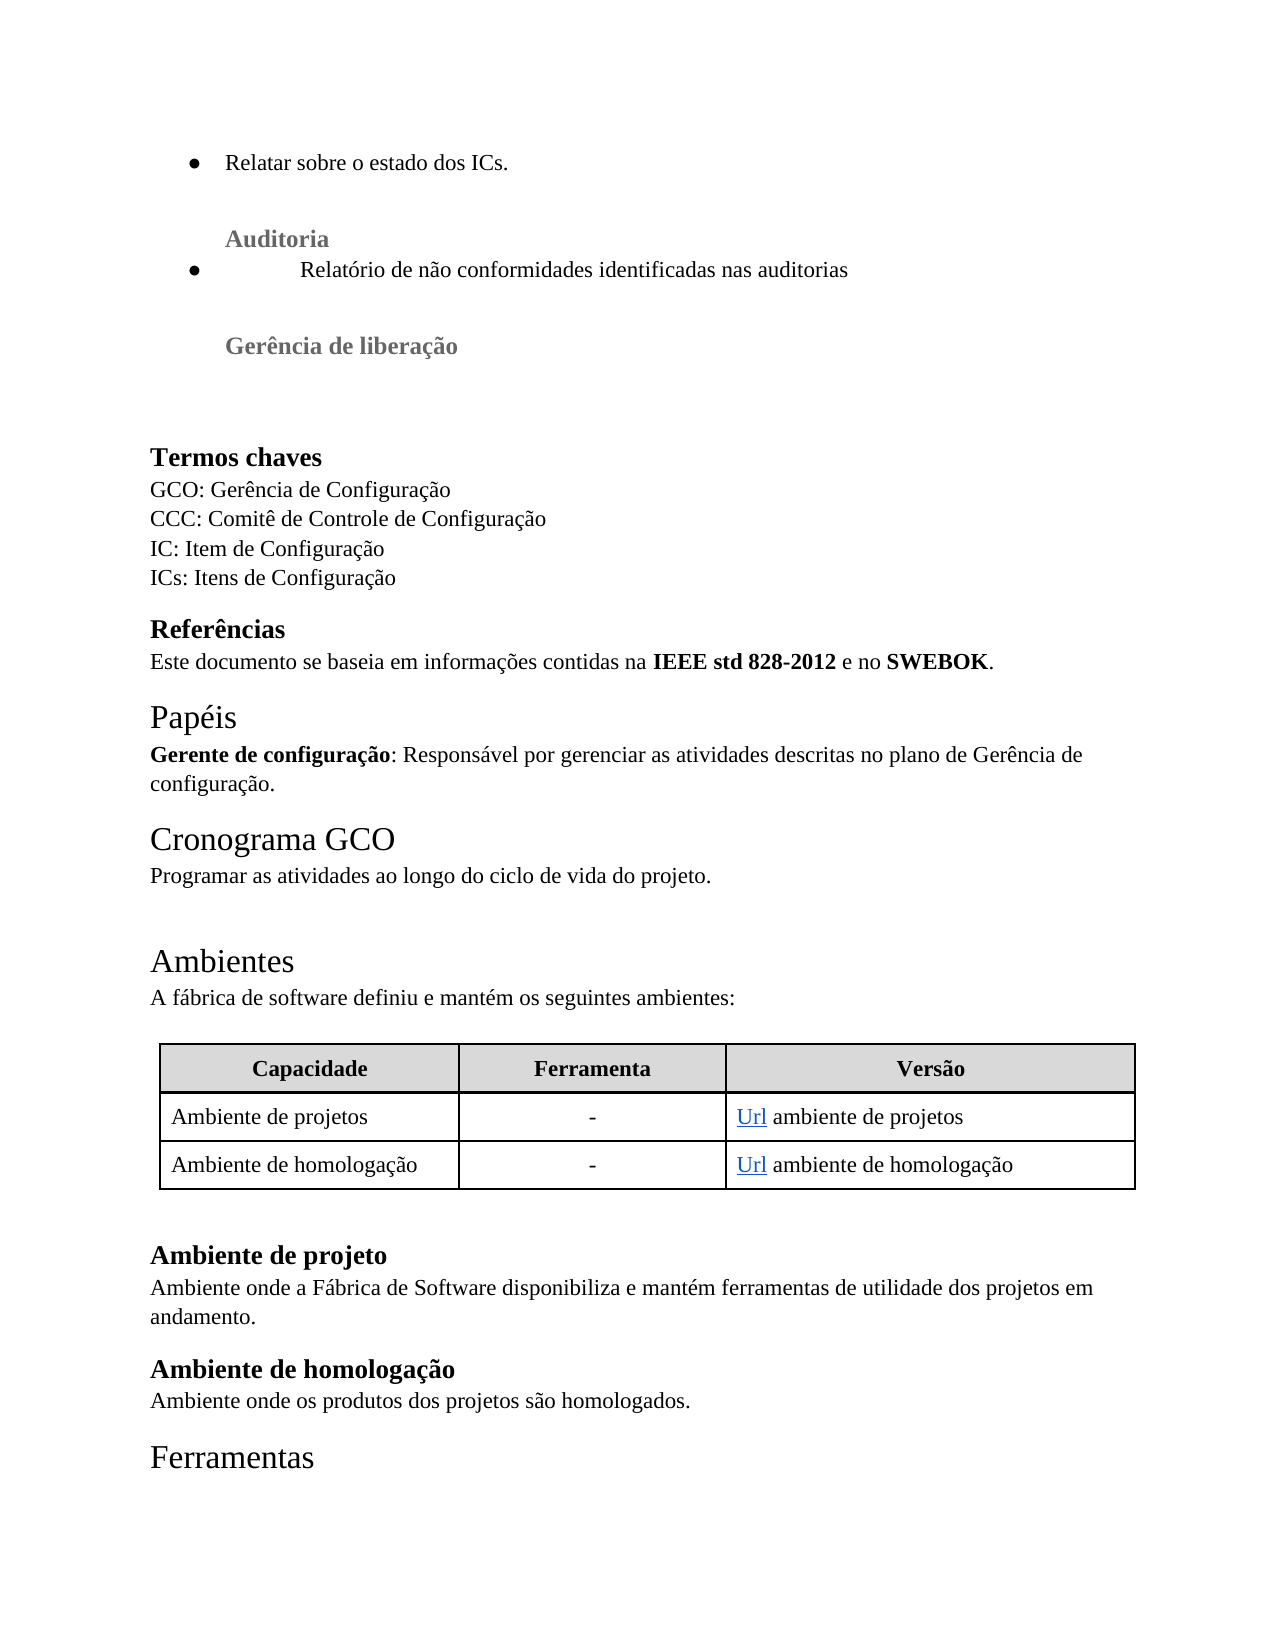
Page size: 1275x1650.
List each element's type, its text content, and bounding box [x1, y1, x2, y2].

subtitle Gerência de liberação [225, 332, 1125, 359]
list Relatório de não conformidades identificadas nas auditorias [187, 257, 1125, 282]
text A fábrica de software definiu e mantém os seguintes ambientes: [150, 985, 1125, 1010]
text Programar as atividades ao longo do ciclo de vida do projeto. [150, 863, 1125, 888]
text IC: Item de Configuração [150, 536, 1125, 561]
subtitle Cronograma GCO [150, 821, 1125, 858]
table_cell Ambiente de projetos [161, 1094, 458, 1140]
table_cell Url ambiente de projetos [727, 1094, 1134, 1140]
table_header Capacidade [161, 1045, 458, 1091]
text Gerente de configuração: Responsável por gerenciar as atividades descritas no plano de Gerência de configuração. [150, 742, 1125, 796]
table_cell - [460, 1142, 725, 1188]
subtitle Ambiente de homologação [150, 1354, 1125, 1384]
subtitle Ambientes [150, 942, 1125, 979]
subtitle Ferramentas [150, 1438, 1125, 1475]
text CCC: Comitê de Controle de Configuração [150, 506, 1125, 532]
text Ambiente onde a Fábrica de Software disponibiliza e mantém ferramentas de utilidade dos projetos em andamento. [150, 1275, 1125, 1329]
subtitle Auditoria [225, 225, 1125, 253]
table_cell Ambiente de homologação [161, 1142, 458, 1188]
text ICs: Itens de Configuração [150, 565, 1125, 590]
subtitle Papéis [150, 699, 1125, 736]
list Relatar sobre o estado dos ICs. [187, 150, 1125, 175]
text GCO: Gerência de Configuração [150, 477, 1125, 503]
text Este documento se baseia em informações contidas na IEEE std 828-2012 e no SWEBOK. [150, 649, 1125, 674]
table_cell - [460, 1094, 725, 1140]
table_header Versão [727, 1045, 1134, 1091]
table_cell Url ambiente de homologação [727, 1142, 1134, 1188]
text Ambiente onde os produtos dos projetos são homologados. [150, 1388, 1125, 1414]
table_header Ferramenta [460, 1045, 725, 1091]
subtitle Termos chaves [150, 443, 1125, 473]
subtitle Ambiente de projeto [150, 1240, 1125, 1270]
subtitle Referências [150, 615, 1125, 645]
